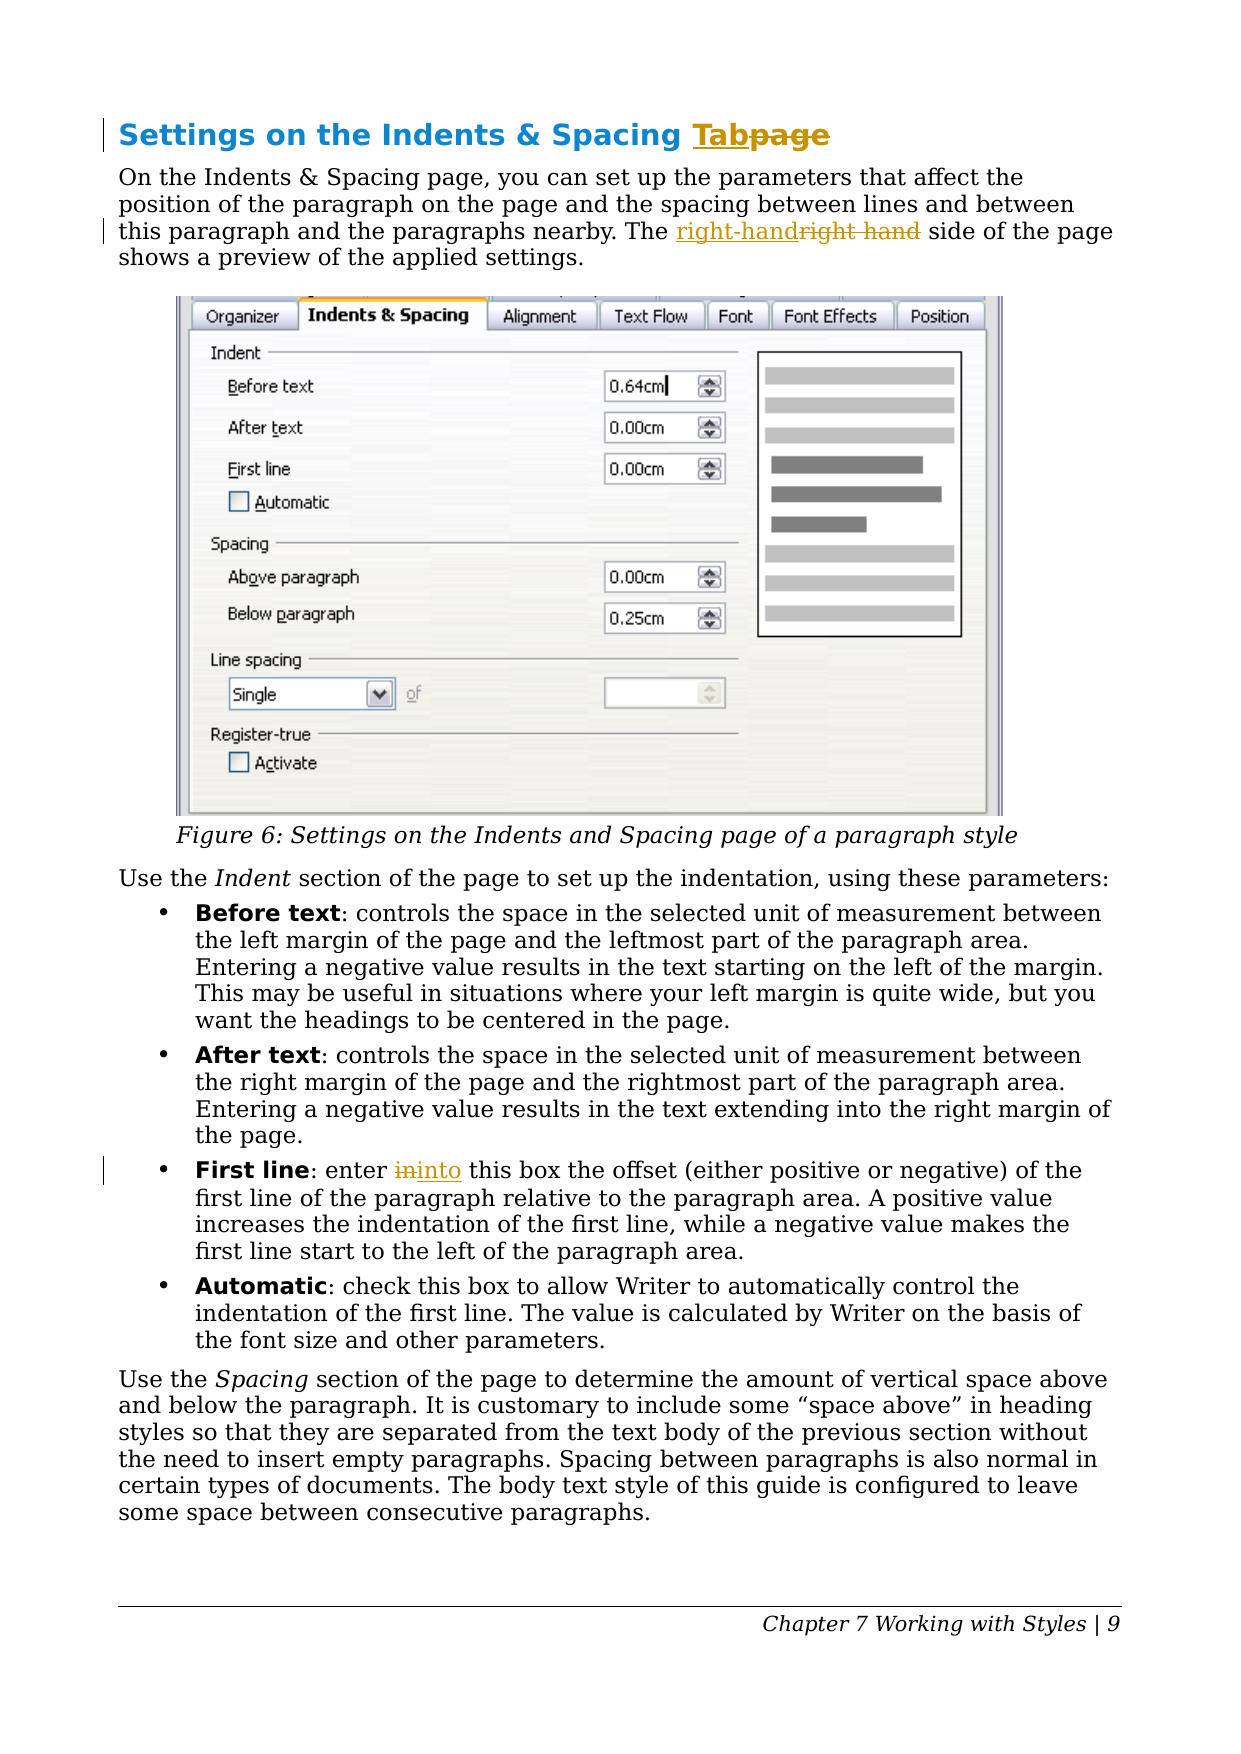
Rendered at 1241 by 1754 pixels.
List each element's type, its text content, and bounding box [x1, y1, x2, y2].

list After text: controls the space in the selected unit of measurement between the right margin of the page and the rightmost part of the paragraph area. Entering a negative value results in the text extending into the right margin of the page. [156, 1040, 1122, 1149]
list Use the Indent section of the page to set up the indentation, using these parameters: [118, 865, 1122, 892]
list First line: enter into this box the offset (either positive or negative) of the first line of the paragraph relative to the paragraph area. A positive value increases the indentation of the first line, while a negative value makes the first line start to the left of the paragraph area. [156, 1156, 1122, 1265]
list Automatic: check this box to allow Writer to automatically control the indentation of the first line. The value is calculated by Writer on the basis of the font size and other parameters. [156, 1271, 1122, 1353]
subtitle Settings on the Indents & Spacing Tab [118, 118, 1122, 152]
text On the Indents & Spacing page, you can set up the parameters that affect the position of the paragraph on the page and the spacing between lines and between this paragraph and the paragraphs nearby. The right-hand side of the page shows a preview of the applied settings. [118, 164, 1122, 271]
text Figure 6: Settings on the Indents and Spacing page of a paragraph style [176, 822, 1064, 849]
list Before text: controls the space in the selected unit of measurement between the left margin of the page and the leftmost part of the paragraph area. Entering a negative value results in the text starting on the left of the margin. This may be useful in situations where your left margin is quite wide, but you want the headings to be centered in the page. [156, 898, 1122, 1034]
text Use the Spacing section of the page to determine the amount of vertical space above and below the paragraph. It is customary to include some “space above” in heading styles so that they are separated from the text body of the previous section without the need to insert empty paragraphs. Spacing between paragraphs is also normal in certain types of documents. The body text style of this guide is configured to leave some space between consecutive paragraphs. [118, 1366, 1122, 1526]
picture [176, 296, 1003, 816]
